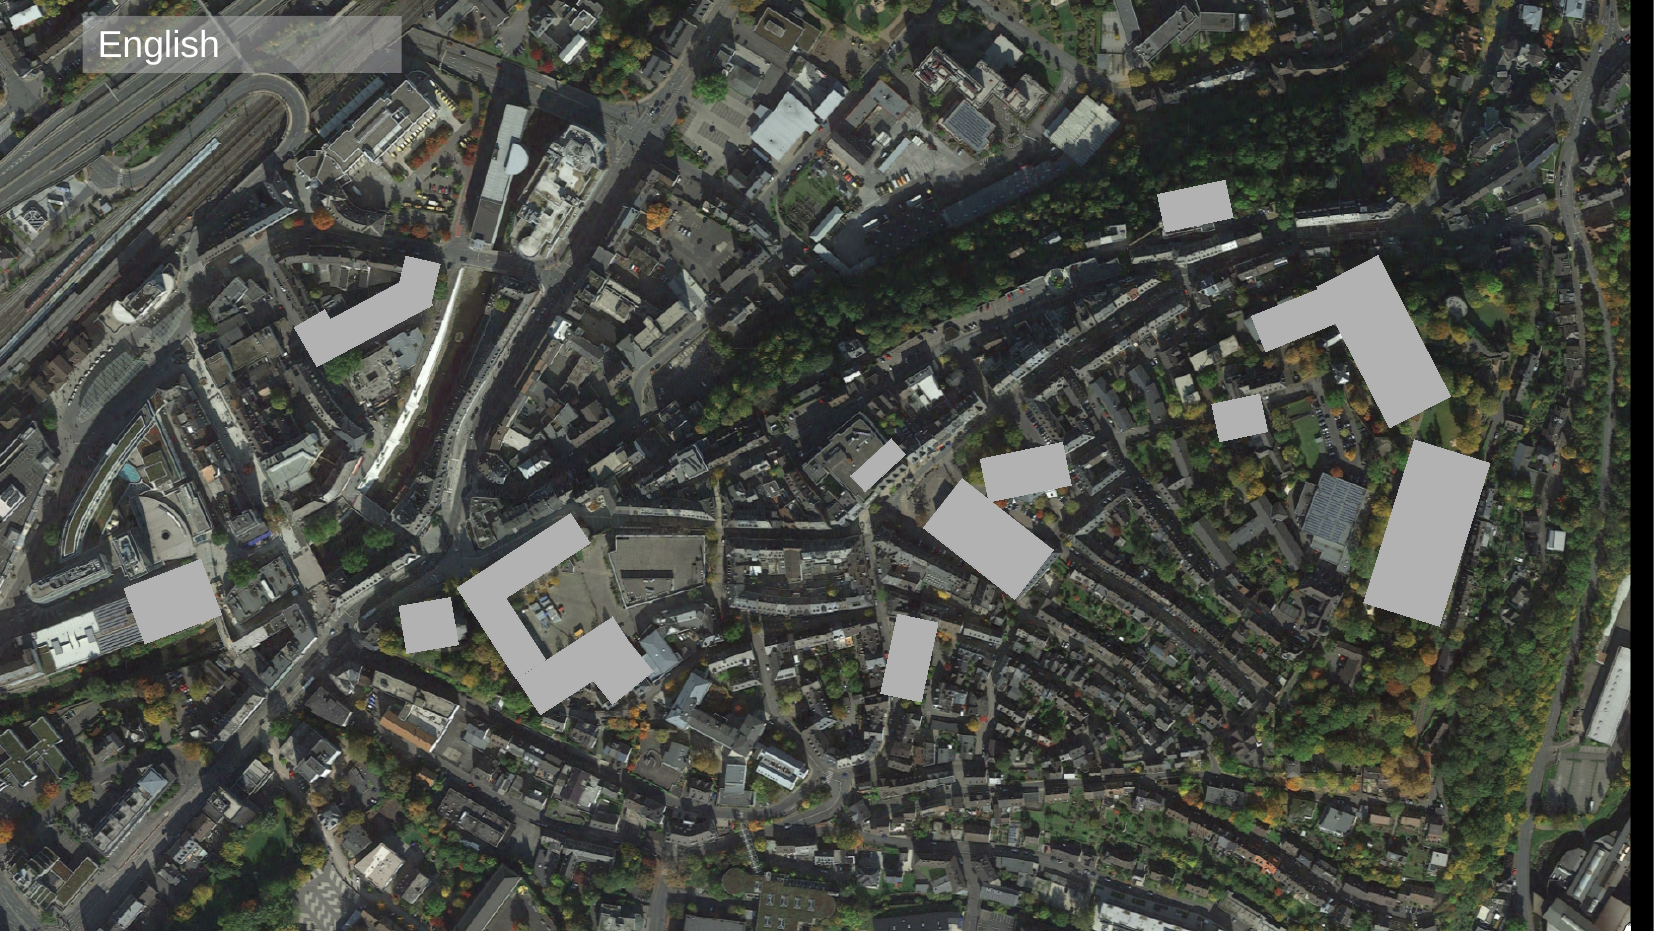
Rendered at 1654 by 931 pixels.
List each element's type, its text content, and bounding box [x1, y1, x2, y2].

text_box [399, 597, 459, 654]
text_box English [82, 15, 402, 73]
text_box [1251, 255, 1451, 428]
text_box [1157, 180, 1234, 232]
text_box [850, 438, 906, 492]
text_box [1363, 439, 1490, 627]
text_box [1211, 394, 1268, 442]
text_box [457, 513, 654, 715]
text_box [294, 256, 441, 367]
text_box [880, 614, 938, 702]
picture [0, 0, 1654, 931]
text_box [124, 559, 222, 644]
text_box [923, 442, 1072, 600]
